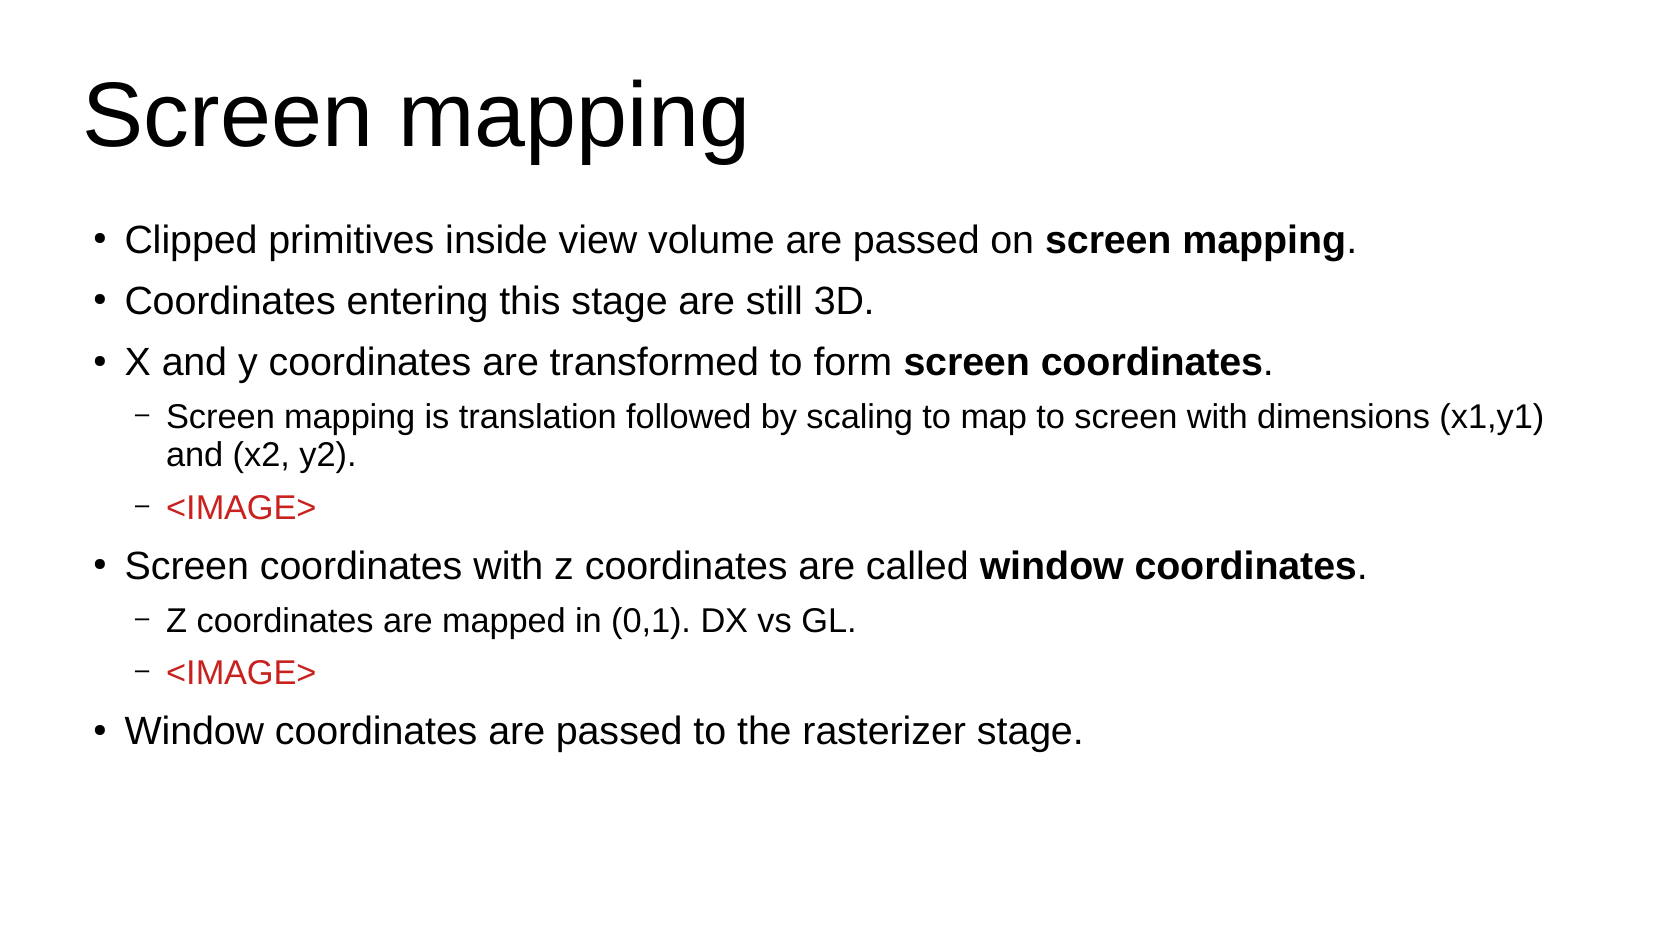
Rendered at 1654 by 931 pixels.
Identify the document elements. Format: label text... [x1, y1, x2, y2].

title Screen mapping [82, 37, 1571, 193]
list Clipped primitives inside view volume are passed on screen mapping. Coordinates entering this stage are still 3D. X and y coordinates are transformed to form screen coordinates. Screen mapping is translation followed by scaling to map to screen with dimensions (x1,y1) and (x2, y2). <IMAGE> Screen coordinates with z coordinates are called window coordinates. Z coordinates are mapped in (0,1). DX vs GL. <IMAGE> Window coordinates are passed to the rasterizer stage. [82, 217, 1571, 758]
